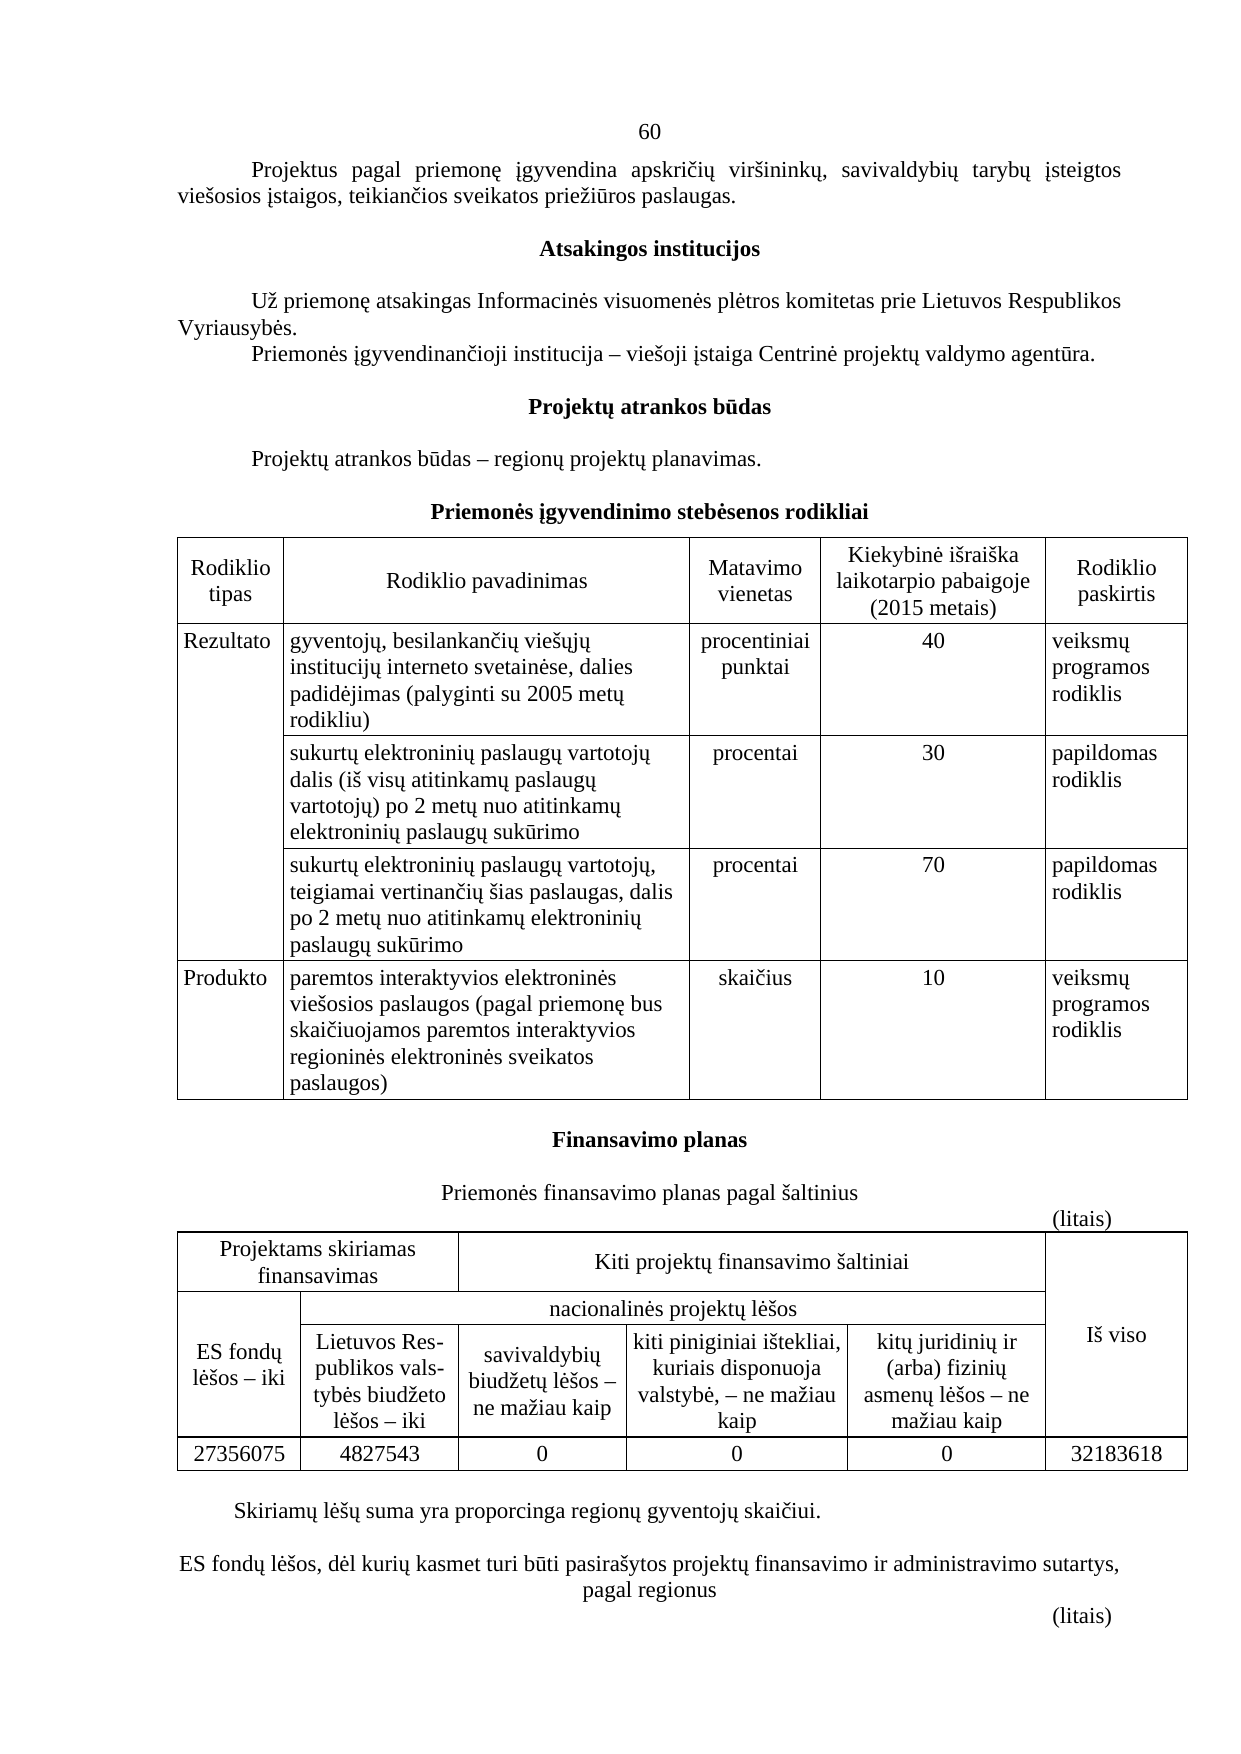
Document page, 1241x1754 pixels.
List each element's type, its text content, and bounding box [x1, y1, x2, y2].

table_header Projektams skiriamas finansavimas [178, 1233, 458, 1291]
table_cell 10 [821, 961, 1045, 1098]
table_cell 40 [821, 624, 1045, 735]
text Priemonės finansavimo planas pagal šaltinius [177, 1179, 1122, 1205]
table_header Kiti projektų finansavimo šaltiniai [459, 1233, 1045, 1291]
table_cell 32183618 [1046, 1438, 1187, 1470]
table_cell procentiniai punktai [690, 624, 820, 735]
table_cell kiti piniginiai ištekliai, kuriais disponuoja valstybė, – ne mažiau kaip [627, 1325, 847, 1436]
table_cell paremtos interaktyvios elektroninės viešosios paslaugos (pagal priemonę bus skaičiuojamos paremtos interaktyvios regioninės elektroninės sveikatos paslaugos) [284, 961, 689, 1098]
table_cell veiksmų programos rodiklis [1046, 624, 1187, 735]
text (litais) [177, 1602, 1112, 1629]
table_cell Rezultato [178, 624, 283, 960]
table_cell sukurtų elektroninių paslaugų vartotojų, teigiamai vertinančių šias paslaugas, dalis po 2 metų nuo atitinkamų elektroninių paslaugų sukūrimo [284, 849, 689, 960]
table_header Rodiklio paskirtis [1046, 538, 1187, 623]
table_header Matavimo vienetas [690, 538, 820, 623]
table_cell papildomas rodiklis [1046, 736, 1187, 848]
text Projektų atrankos būdas – regionų projektų planavimas. [177, 446, 1122, 472]
table_cell 30 [821, 736, 1045, 848]
text Skiriamų lėšų suma yra proporcinga regionų gyventojų skaičiui. [177, 1497, 1122, 1523]
table_header Rodiklio pavadinimas [284, 538, 689, 623]
table_cell gyventojų, besilankančių viešųjų institucijų interneto svetainėse, dalies padidėjimas (palyginti su 2005 metų rodikliu) [284, 624, 689, 735]
text ES fondų lėšos, dėl kurių kasmet turi būti pasirašytos projektų finansavimo ir administravimo sutartys, pagal regionus [177, 1550, 1122, 1602]
table_cell 0 [627, 1438, 847, 1470]
table_header Kiekybinė išraiška laikotarpio pabaigoje (2015 metais) [821, 538, 1045, 623]
table_cell Lietuvos Res­publikos vals­tybės biudžeto lėšos – iki [301, 1325, 458, 1436]
text (litais) [177, 1205, 1112, 1231]
table_cell 0 [459, 1438, 626, 1470]
table_cell procentai [690, 849, 820, 960]
text Priemonės įgyvendinančioji institucija – viešoji įstaiga Centrinė projektų valdymo agentūra. [177, 340, 1122, 366]
table_cell Produkto [178, 961, 283, 1098]
table_cell kitų juridinių ir (arba) fizinių asmenų lėšos – ne mažiau kaip [848, 1325, 1045, 1436]
table_cell papildomas rodiklis [1046, 849, 1187, 960]
table_cell 27356075 [178, 1438, 300, 1470]
text Už priemonę atsakingas Informacinės visuomenės plėtros komitetas prie Lietuvos Respublikos Vyriausybės. [177, 287, 1122, 340]
table_header Rodiklio tipas [178, 538, 283, 623]
table_cell veiksmų programos rodiklis [1046, 961, 1187, 1098]
table_cell savivaldybių biudžetų lėšos – ne mažiau kaip [459, 1325, 626, 1436]
table_cell skaičius [690, 961, 820, 1098]
table_cell ES fondų lėšos – iki [178, 1292, 300, 1436]
table_cell 70 [821, 849, 1045, 960]
table_cell procentai [690, 736, 820, 848]
table_header Iš viso [1046, 1233, 1187, 1436]
text Projektus pagal priemonę įgyvendina apskričių viršininkų, savivaldybių tarybų įsteigtos viešosios įstaigos, teikiančios sveikatos priežiūros paslaugas. [177, 156, 1122, 208]
text Projektų atrankos būdas [177, 393, 1122, 419]
table_cell 0 [848, 1438, 1045, 1470]
table_cell nacionalinės projektų lėšos [301, 1292, 1045, 1324]
table_cell 4827543 [301, 1438, 458, 1470]
text Atsakingos institucijos [177, 235, 1122, 261]
table_cell sukurtų elektroninių paslaugų vartotojų dalis (iš visų atitinkamų paslaugų vartotojų) po 2 metų nuo atitinkamų elektroninių paslaugų sukūrimo [284, 736, 689, 848]
text Finansavimo planas [177, 1126, 1122, 1152]
text Priemonės įgyvendinimo stebėsenos rodikliai [177, 498, 1122, 524]
